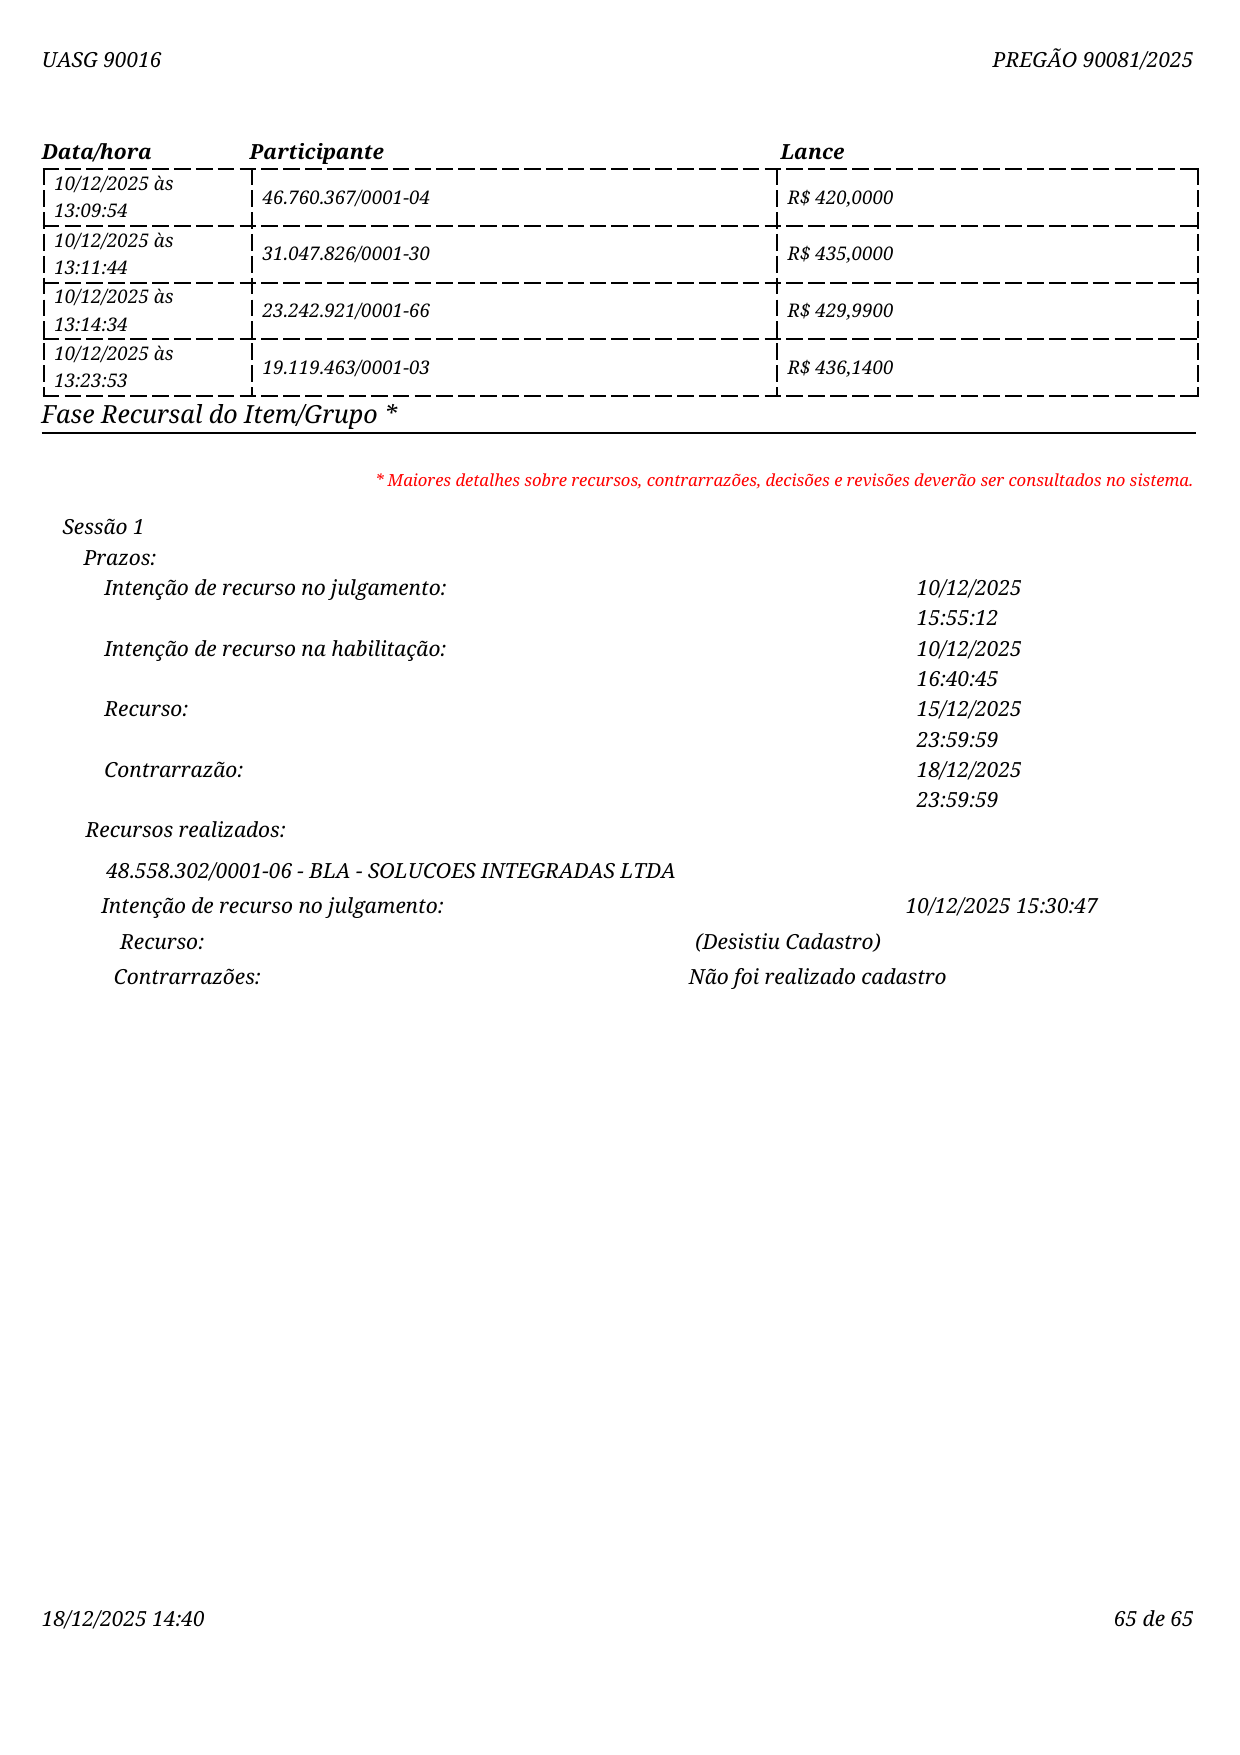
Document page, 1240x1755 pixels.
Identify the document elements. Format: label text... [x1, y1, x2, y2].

table_header R$ 420,0000 [777, 168, 1198, 225]
table_cell 23.242.921/0001-66 [252, 282, 777, 338]
table_header 46.760.367/0001-04 [252, 168, 777, 225]
text 48.558.302/0001-06 - BLA - SOLUCOES INTEGRADAS LTDA [106, 856, 1196, 885]
table_cell Intenção de recurso no julgamento: [63, 573, 917, 634]
table_cell R$ 436,1400 [777, 338, 1198, 395]
table_cell 10/12/2025 15:55:12 [917, 573, 1085, 634]
text Intenção de recurso no julgamento: 10/12/2025 15:30:47 [42, 891, 1196, 919]
text Recurso: (Desistiu Cadastro) [42, 927, 1196, 955]
text * Maiores detalhes sobre recursos, contrarrazões, decisões e revisões deverão ser consultados no sistema. [42, 468, 1196, 491]
table_cell 15/12/2025 23:59:59 [917, 694, 1085, 755]
table_header Sessão 1 Prazos: [63, 513, 917, 573]
text Recursos realizados: [85, 816, 1196, 844]
table_cell 10/12/2025 às 13:11:44 [44, 225, 252, 282]
table_cell 31.047.826/0001-30 [252, 225, 777, 282]
table_cell 10/12/2025 às 13:23:53 [44, 338, 252, 395]
text Data/hora Participante Lance [42, 137, 1196, 166]
table_header 10/12/2025 às 13:09:54 [44, 168, 252, 225]
table_cell 18/12/2025 23:59:59 [917, 755, 1085, 816]
text Contrarrazões: Não foi realizado cadastro [42, 962, 1196, 991]
table_cell R$ 435,0000 [777, 225, 1198, 282]
table_cell Contrarrazão: [63, 755, 917, 816]
table_header [917, 513, 1085, 573]
table_cell Recurso: [63, 694, 917, 755]
table_cell 10/12/2025 16:40:45 [917, 634, 1085, 694]
subtitle Fase Recursal do Item/Grupo * [41, 397, 1196, 431]
table_cell 19.119.463/0001-03 [252, 338, 777, 395]
table_cell 10/12/2025 às 13:14:34 [44, 282, 252, 338]
table_cell R$ 429,9900 [777, 282, 1198, 338]
table_cell Intenção de recurso na habilitação: [63, 634, 917, 694]
